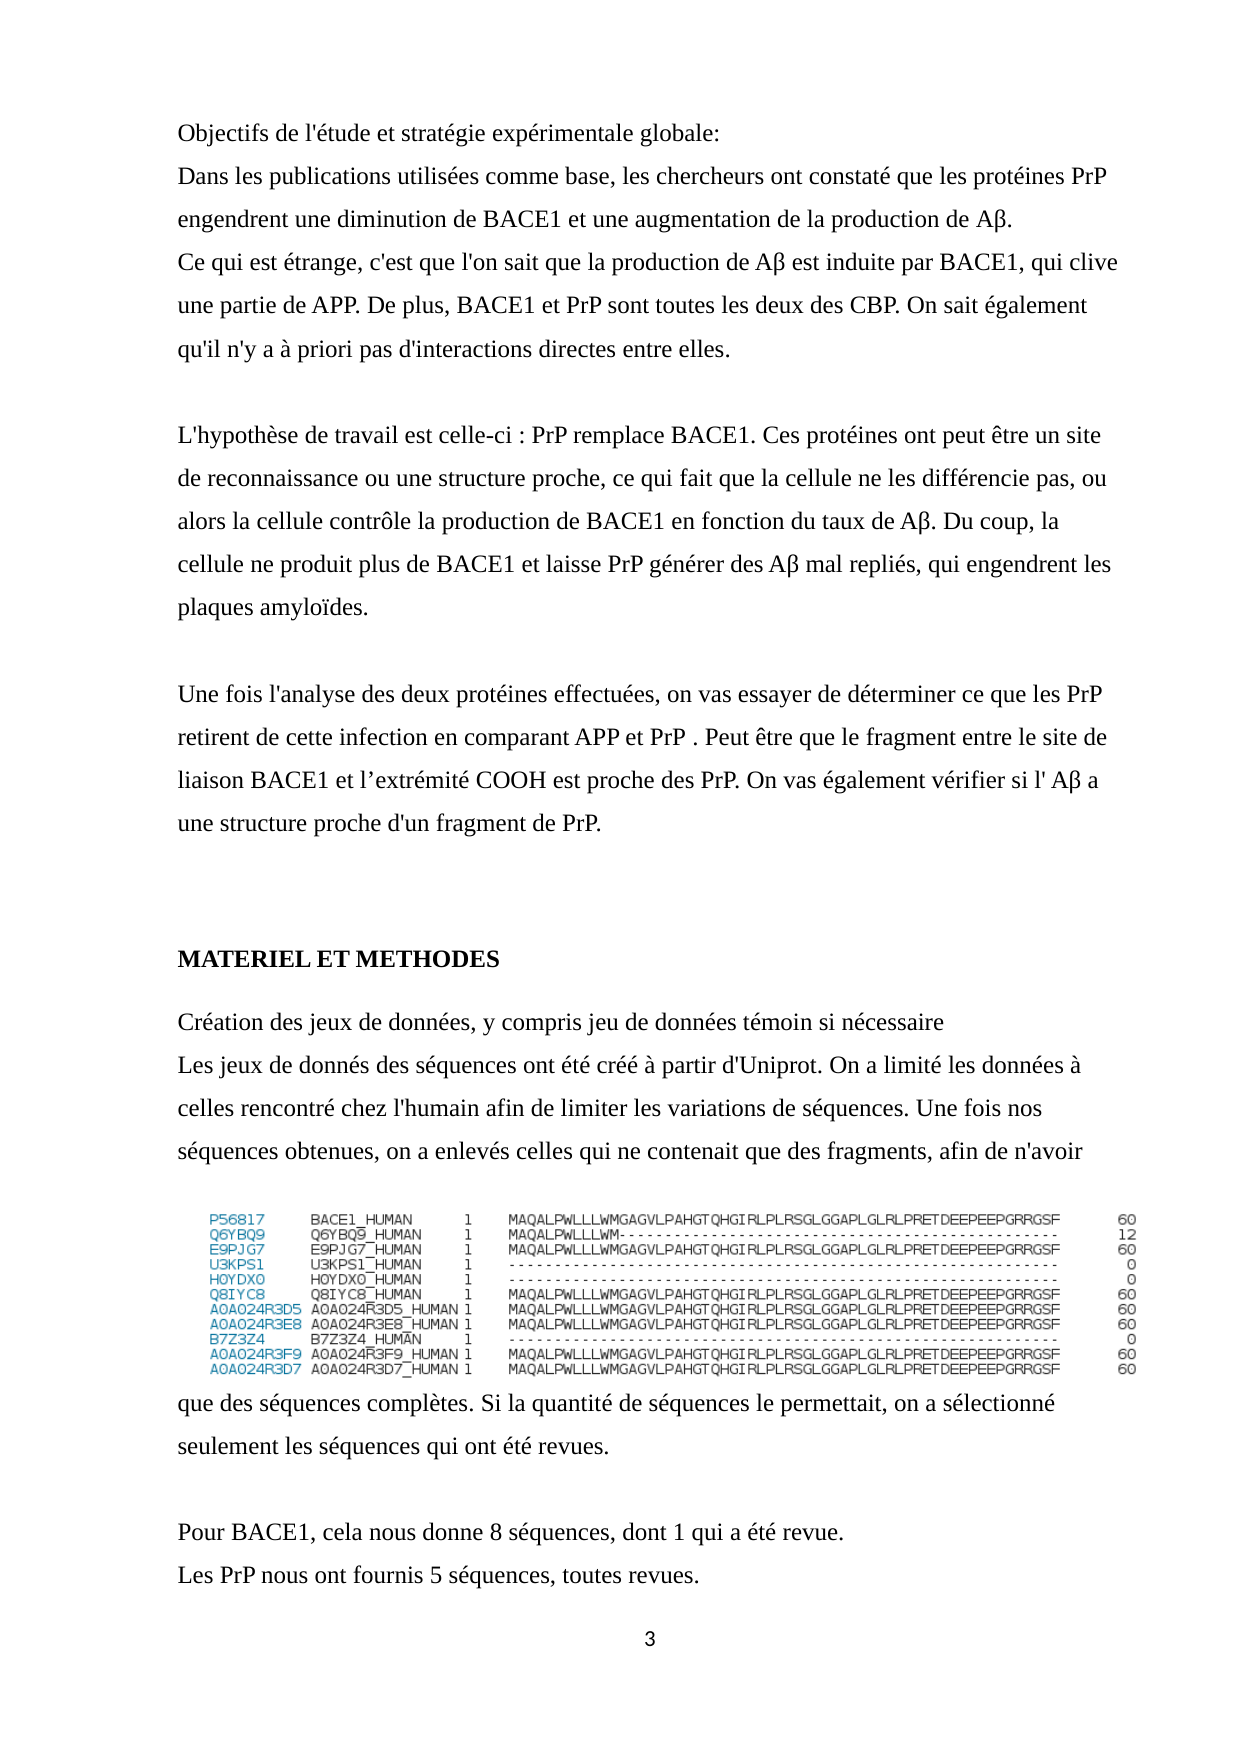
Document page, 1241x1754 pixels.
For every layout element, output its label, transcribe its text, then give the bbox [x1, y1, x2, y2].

subtitle MATERIEL ET METHODES [177, 944, 1122, 973]
text Les jeux de donnés des séquences ont été créé à partir d'Uniprot. On a limité les données à celles rencontré chez l'humain afin de limiter les variations de séquences. Une fois nos séquences obtenues, on a enlevés celles qui ne contenait que des fragments, afin de n'avoir que des séquences complètes. Si la quantité de séquences le permettait, on a sélectionné seulement les séquences qui ont été revues. [177, 1050, 1122, 1460]
text Objectifs de l'étude et stratégie expérimentale globale: [177, 118, 1122, 147]
text Ce qui est étrange, c'est que l'on sait que la production de Aβ est induite par BACE1, qui clive une partie de APP. De plus, BACE1 et PrP sont toutes les deux des CBP. On sait également qu'il n'y a à priori pas d'interactions directes entre elles. [177, 247, 1122, 362]
text Pour BACE1, cela nous donne 8 séquences, dont 1 qui a été revue. [177, 1517, 1122, 1546]
text L'hypothèse de travail est celle-ci : PrP remplace BACE1. Ces protéines ont peut être un site de reconnaissance ou une structure proche, ce qui fait que la cellule ne les différencie pas, ou alors la cellule contrôle la production de BACE1 en fonction du taux de Aβ. Du coup, la cellule ne produit plus de BACE1 et laisse PrP générer des Aβ mal repliés, qui engendrent les plaques amyloïdes. [177, 377, 1122, 621]
text Création des jeux de données, y compris jeu de données témoin si nécessaire [177, 1007, 1122, 1036]
text Une fois l'analyse des deux protéines effectuées, on vas essayer de déterminer ce que les PrP retirent de cette infection en comparant APP et PrP . Peut être que le fragment entre le site de liaison BACE1 et l’extrémité COOH est proche des PrP. On vas également vérifier si l' Aβ a une structure proche d'un fragment de PrP. [177, 679, 1122, 837]
text Dans les publications utilisées comme base, les chercheurs ont constaté que les protéines PrP engendrent une diminution de BACE1 et une augmentation de la production de Aβ. [177, 161, 1122, 233]
text Les PrP nous ont fournis 5 séquences, toutes revues. [177, 1560, 1122, 1589]
picture [207, 1204, 1153, 1388]
